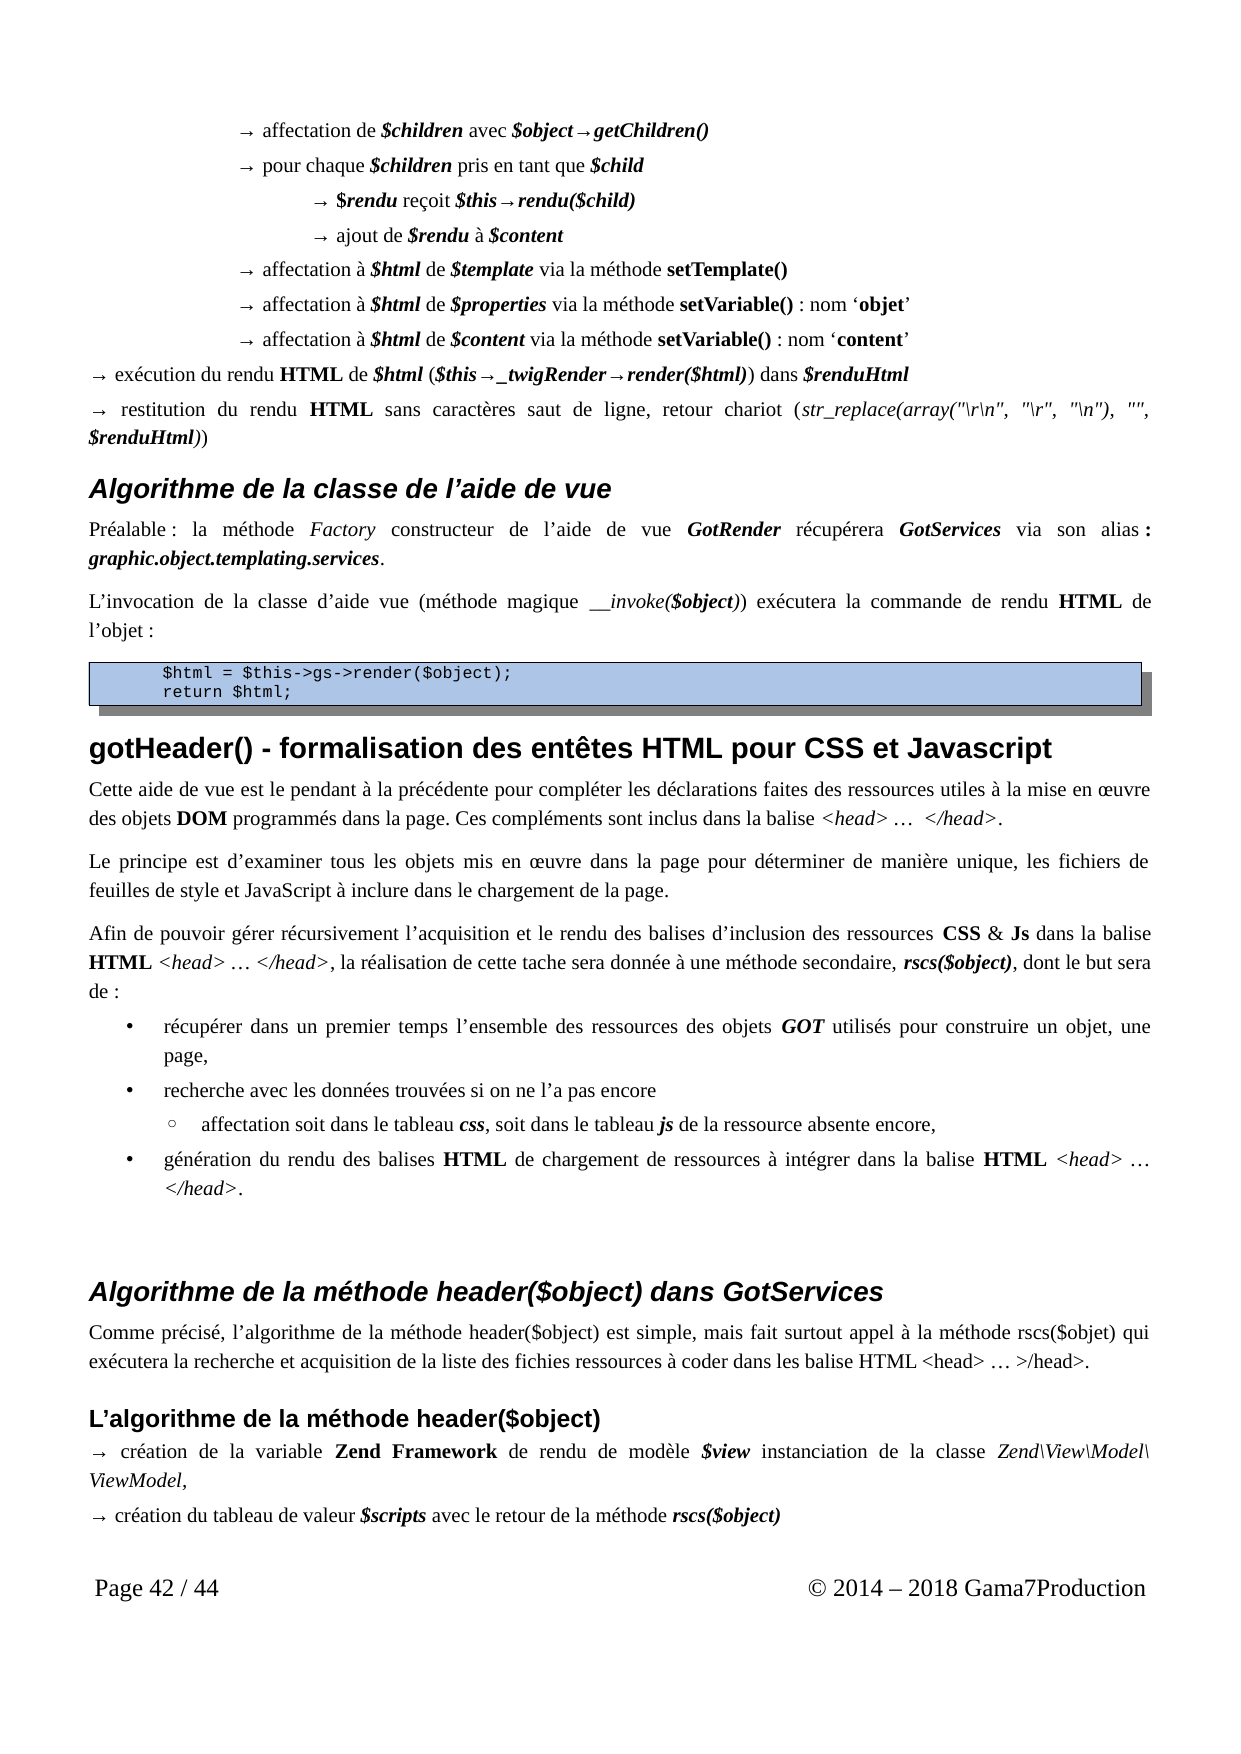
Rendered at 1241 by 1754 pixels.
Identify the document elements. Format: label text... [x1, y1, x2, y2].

text → affectation à $html de $content via la méthode setVariable() : nom ‘content’ [88, 327, 1152, 351]
text → restitution du rendu HTML sans caractères saut de ligne, retour chariot (str_replace(array("\r\n", "\r", "\n"), "", $renduHtml)) [88, 396, 1152, 449]
text → affectation de $children avec $object→getChildren() [88, 118, 1152, 142]
text → création de la variable Zend Framework de rendu de modèle $view instanciation de la classe Zend\View\Model\ViewModel, [88, 1439, 1152, 1492]
list affectation soit dans le tableau css, soit dans le tableau js de la ressource absente encore, [163, 1112, 1152, 1136]
text Préalable : la méthode Factory constructeur de l’aide de vue GotRender récupérera GotServices via son alias : graphic.object.templating.services. [88, 517, 1152, 570]
text → exécution du rendu HTML de $html ($this→_twigRender→render($html)) dans $renduHtml [88, 362, 1152, 386]
text → création du tableau de valeur $scripts avec le retour de la méthode rscs($object) [88, 1503, 1152, 1527]
text return $html; [90, 680, 1141, 705]
subtitle Algorithme de la classe de l’aide de vue [88, 473, 1152, 504]
text → affectation à $html de $template via la méthode setTemplate() [88, 257, 1152, 281]
text $html = $this->gs->render($object); [90, 663, 1141, 680]
text → pour chaque $children pris en tant que $child [88, 153, 1152, 177]
text Afin de pouvoir gérer récursivement l’acquisition et le rendu des balises d’inclusion des ressources CSS & Js dans la balise HTML <head> … </head>, la réalisation de cette tache sera donnée à une méthode secondaire, rscs($object), dont le but sera de : [88, 921, 1152, 1003]
subtitle Algorithme de la méthode header($object) dans GotServices [88, 1275, 1152, 1307]
list génération du rendu des balises HTML de chargement de ressources à intégrer dans la balise HTML <head> … </head>. [126, 1147, 1152, 1200]
subtitle gotHeader() - formalisation des entêtes HTML pour CSS et Javascript [88, 731, 1152, 764]
text Le principe est d’examiner tous les objets mis en œuvre dans la page pour déterminer de manière unique, les fichiers de feuilles de style et JavaScript à inclure dans le chargement de la page. [88, 849, 1152, 902]
text → ajout de $rendu à $content [88, 222, 1152, 247]
text L’invocation de la classe d’aide vue (méthode magique __invoke($object)) exécutera la commande de rendu HTML de l’objet : [88, 589, 1152, 642]
text Cette aide de vue est le pendant à la précédente pour compléter les déclarations faites des ressources utiles à la mise en œuvre des objets DOM programmés dans la page. Ces compléments sont inclus dans la balise <head> … </head>. [88, 777, 1152, 830]
text → $rendu reçoit $this→rendu($child) [88, 188, 1152, 212]
list récupérer dans un premier temps l’ensemble des ressources des objets GOT utilisés pour construire un objet, une page, [126, 1014, 1152, 1067]
text Comme précisé, l’algorithme de la méthode header($object) est simple, mais fait surtout appel à la méthode rscs($objet) qui exécutera la recherche et acquisition de la liste des fichies ressources à coder dans les balise HTML <head> … >/head>. [88, 1320, 1152, 1373]
text → affectation à $html de $properties via la méthode setVariable() : nom ‘objet’ [88, 292, 1152, 316]
list recherche avec les données trouvées si on ne l’a pas encore [126, 1077, 1152, 1102]
subtitle L’algorithme de la méthode header($object) [88, 1404, 1152, 1433]
